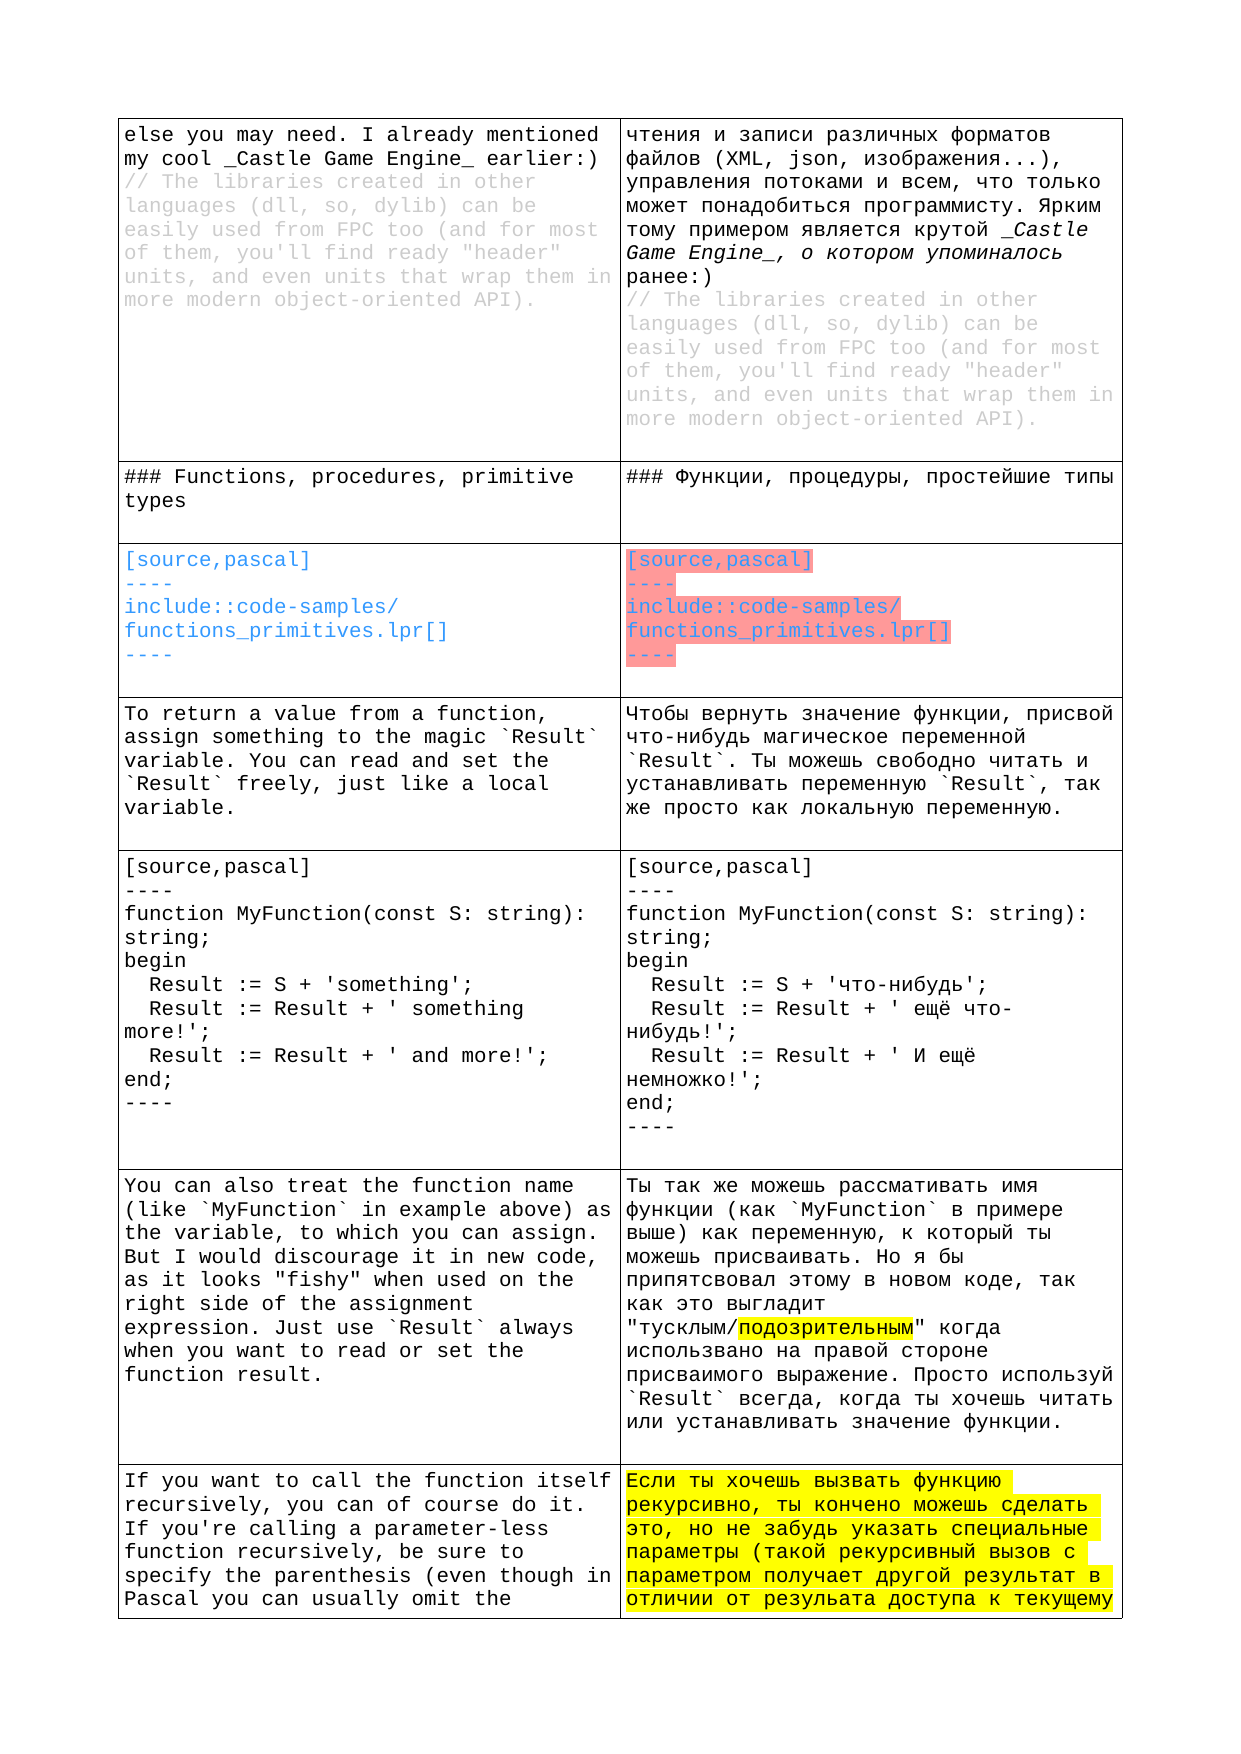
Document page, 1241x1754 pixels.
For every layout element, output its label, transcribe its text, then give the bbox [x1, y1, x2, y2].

table_cell You can also treat the function name (like `MyFunction` in example above) as the variable, to which you can assign. But I would discourage it in new code, as it looks "fishy" when used on the right side of the assignment expression. Just use `Result` always when you want to read or set the function result. [119, 1170, 620, 1464]
table_cell [source,pascal] ---- include::code-samples/functions_primitives.lpr[] ---- [621, 544, 1122, 697]
table_cell [source,pascal] ---- function MyFunction(const S: string): string; begin Result := S + 'что-нибудь'; Result := Result + ' ещё что-нибудь!'; Result := Result + ' И ещё немножко!'; end; ---- [621, 851, 1122, 1169]
table_cell ### Functions, procedures, primitive types [119, 462, 620, 543]
table_cell If you want to call the function itself recursively, you can of course do it. If you're calling a parameter-less function recursively, be sure to specify the parenthesis (even though in Pascal you can usually omit the [119, 1465, 620, 1618]
table_cell To return a value from a function, assign something to the magic `Result` variable. You can read and set the `Result` freely, just like a local variable. [119, 698, 620, 850]
table_cell Если ты хочешь вызвать функцию рекурсивно, ты кончено можешь сделать это, но не забудь указать специальные параметры (такой рекурсивный вызов с параметром получает другой результат в отличии от резульата доступа к текущему [621, 1465, 1122, 1618]
table_cell else you may need. I already mentioned my cool _Castle Game Engine_ earlier:) // The libraries created in other languages (dll, so, dylib) can be easily used from FPC too (and for most of them, you'll find ready "header" units, and even units that wrap them in more modern object-oriented API). [119, 119, 620, 461]
table_cell чтения и записи различных форматов файлов (XML, json, изображения...), управления потоками и всем, что только может понадобиться программисту. Ярким тому примером является крутой _Castle Game Engine_, о котором упоминалось ранее:) // The libraries created in other languages (dll, so, dylib) can be easily used from FPC too (and for most of them, you'll find ready "header" units, and even units that wrap them in more modern object-oriented API). [621, 119, 1122, 461]
table_cell ### Функции, процедуры, простейшие типы [621, 462, 1122, 543]
table_cell Ты так же можешь рассмативать имя функции (как `MyFunction` в примере выше) как переменную, к который ты можешь присваивать. Но я бы припятсвовал этому в новом коде, так как это выгладит "тусклым/подозрительным" когда использвано на правой стороне присваимого выражение. Просто используй `Result` всегда, когда ты хочешь читать или устанавливать значение функции. [621, 1170, 1122, 1464]
table_cell [source,pascal] ---- function MyFunction(const S: string): string; begin Result := S + 'something'; Result := Result + ' something more!'; Result := Result + ' and more!'; end; ---- [119, 851, 620, 1169]
table_cell Чтобы вернуть значение функции, присвой что-нибудь магическое переменной `Result`. Ты можешь свободно читать и устанавливать переменную `Result`, так же просто как локальную переменную. [621, 698, 1122, 850]
table_cell [source,pascal] ---- include::code-samples/functions_primitives.lpr[] ---- [119, 544, 620, 697]
